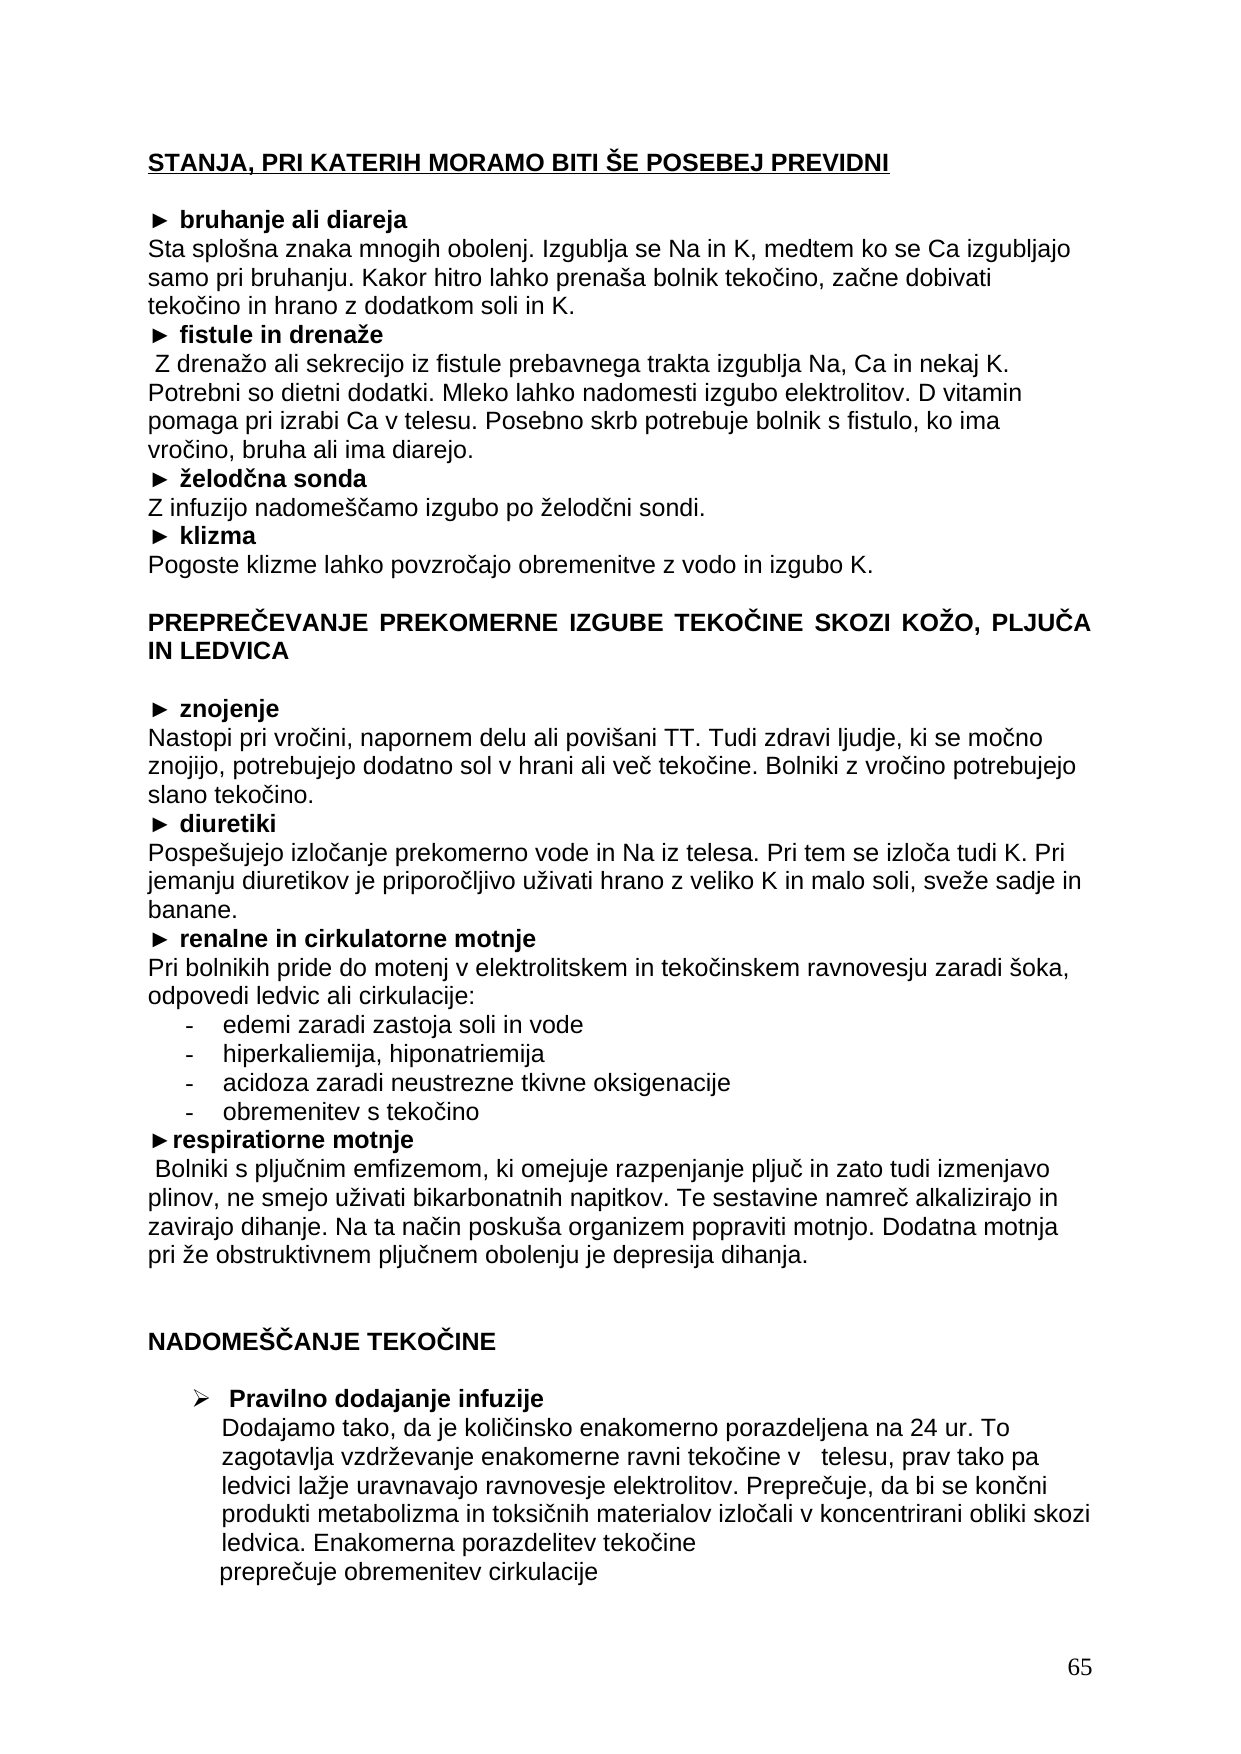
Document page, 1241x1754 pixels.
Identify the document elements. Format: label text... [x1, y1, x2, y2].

text Sta splošna znaka mnogih obolenj. Izgublja se Na in K, medtem ko se Ca izgubljajo samo pri bruhanju. Kakor hitro lahko prenaša bolnik tekočino, začne dobivati tekočino in hrano z dodatkom soli in K. [148, 234, 1093, 320]
text ► fistule in drenaže [148, 320, 1093, 349]
text preprečuje obremenitev cirkulacije [191, 1557, 1093, 1586]
text ► znojenje [148, 694, 1093, 723]
text Z infuzijo nadomeščamo izgubo po želodčni sondi. [148, 493, 1093, 521]
text ► želodčna sonda [148, 464, 1093, 493]
text ► diuretiki [148, 809, 1093, 838]
text ► renalne in cirkulatorne motnje [148, 924, 1093, 953]
list acidoza zaradi neustrezne tkivne oksigenacije [185, 1068, 1093, 1097]
subtitle STANJA, PRI KATERIH MORAMO BITI ŠE POSEBEJ PREVIDNI [148, 148, 1093, 176]
list Pravilno dodajanje infuzije [191, 1384, 1093, 1413]
text ►respiratiorne motnje [148, 1126, 1093, 1154]
text Pogoste klizme lahko povzročajo obremenitve z vodo in izgubo K. [148, 550, 1093, 579]
text Dodajamo tako, da je količinsko enakomerno porazdeljena na 24 ur. To zagotavlja vzdrževanje enakomerne ravni tekočine v telesu, prav tako pa ledvici lažje uravnavajo ravnovesje elektrolitov. Preprečuje, da bi se končni produkti metabolizma in toksičnih materialov izločali v koncentrirani obliki skozi ledvica. Enakomerna porazdelitev tekočine [221, 1413, 1093, 1557]
list edemi zaradi zastoja soli in vode [185, 1010, 1093, 1039]
subtitle NADOMEŠČANJE TEKOČINE [148, 1327, 1093, 1356]
subtitle PREPREČEVANJE PREKOMERNE IZGUBE TEKOČINE SKOZI KOŽO, PLJUČA IN LEDVICA [148, 608, 1093, 665]
text Pospešujejo izločanje prekomerno vode in Na iz telesa. Pri tem se izloča tudi K. Pri jemanju diuretikov je priporočljivo uživati hrano z veliko K in malo soli, sveže sadje in banane. [148, 838, 1093, 924]
text ► bruhanje ali diareja [148, 205, 1093, 234]
text Z drenažo ali sekrecijo iz fistule prebavnega trakta izgublja Na, Ca in nekaj K. Potrebni so dietni dodatki. Mleko lahko nadomesti izgubo elektrolitov. D vitamin pomaga pri izrabi Ca v telesu. Posebno skrb potrebuje bolnik s fistulo, ko ima vročino, bruha ali ima diarejo. [148, 349, 1093, 464]
text Pri bolnikih pride do motenj v elektrolitskem in tekočinskem ravnovesju zaradi šoka, odpovedi ledvic ali cirkulacije: [148, 953, 1093, 1010]
list hiperkaliemija, hiponatriemija [185, 1039, 1093, 1068]
text Bolniki s pljučnim emfizemom, ki omejuje razpenjanje pljuč in zato tudi izmenjavo plinov, ne smejo uživati bikarbonatnih napitkov. Te sestavine namreč alkalizirajo in zavirajo dihanje. Na ta način poskuša organizem popraviti motnjo. Dodatna motnja pri že obstruktivnem pljučnem obolenju je depresija dihanja. [148, 1154, 1093, 1269]
text ► klizma [148, 521, 1093, 550]
text Nastopi pri vročini, napornem delu ali povišani TT. Tudi zdravi ljudje, ki se močno znojijo, potrebujejo dodatno sol v hrani ali več tekočine. Bolniki z vročino potrebujejo slano tekočino. [148, 723, 1093, 809]
list obremenitev s tekočino [185, 1097, 1093, 1126]
